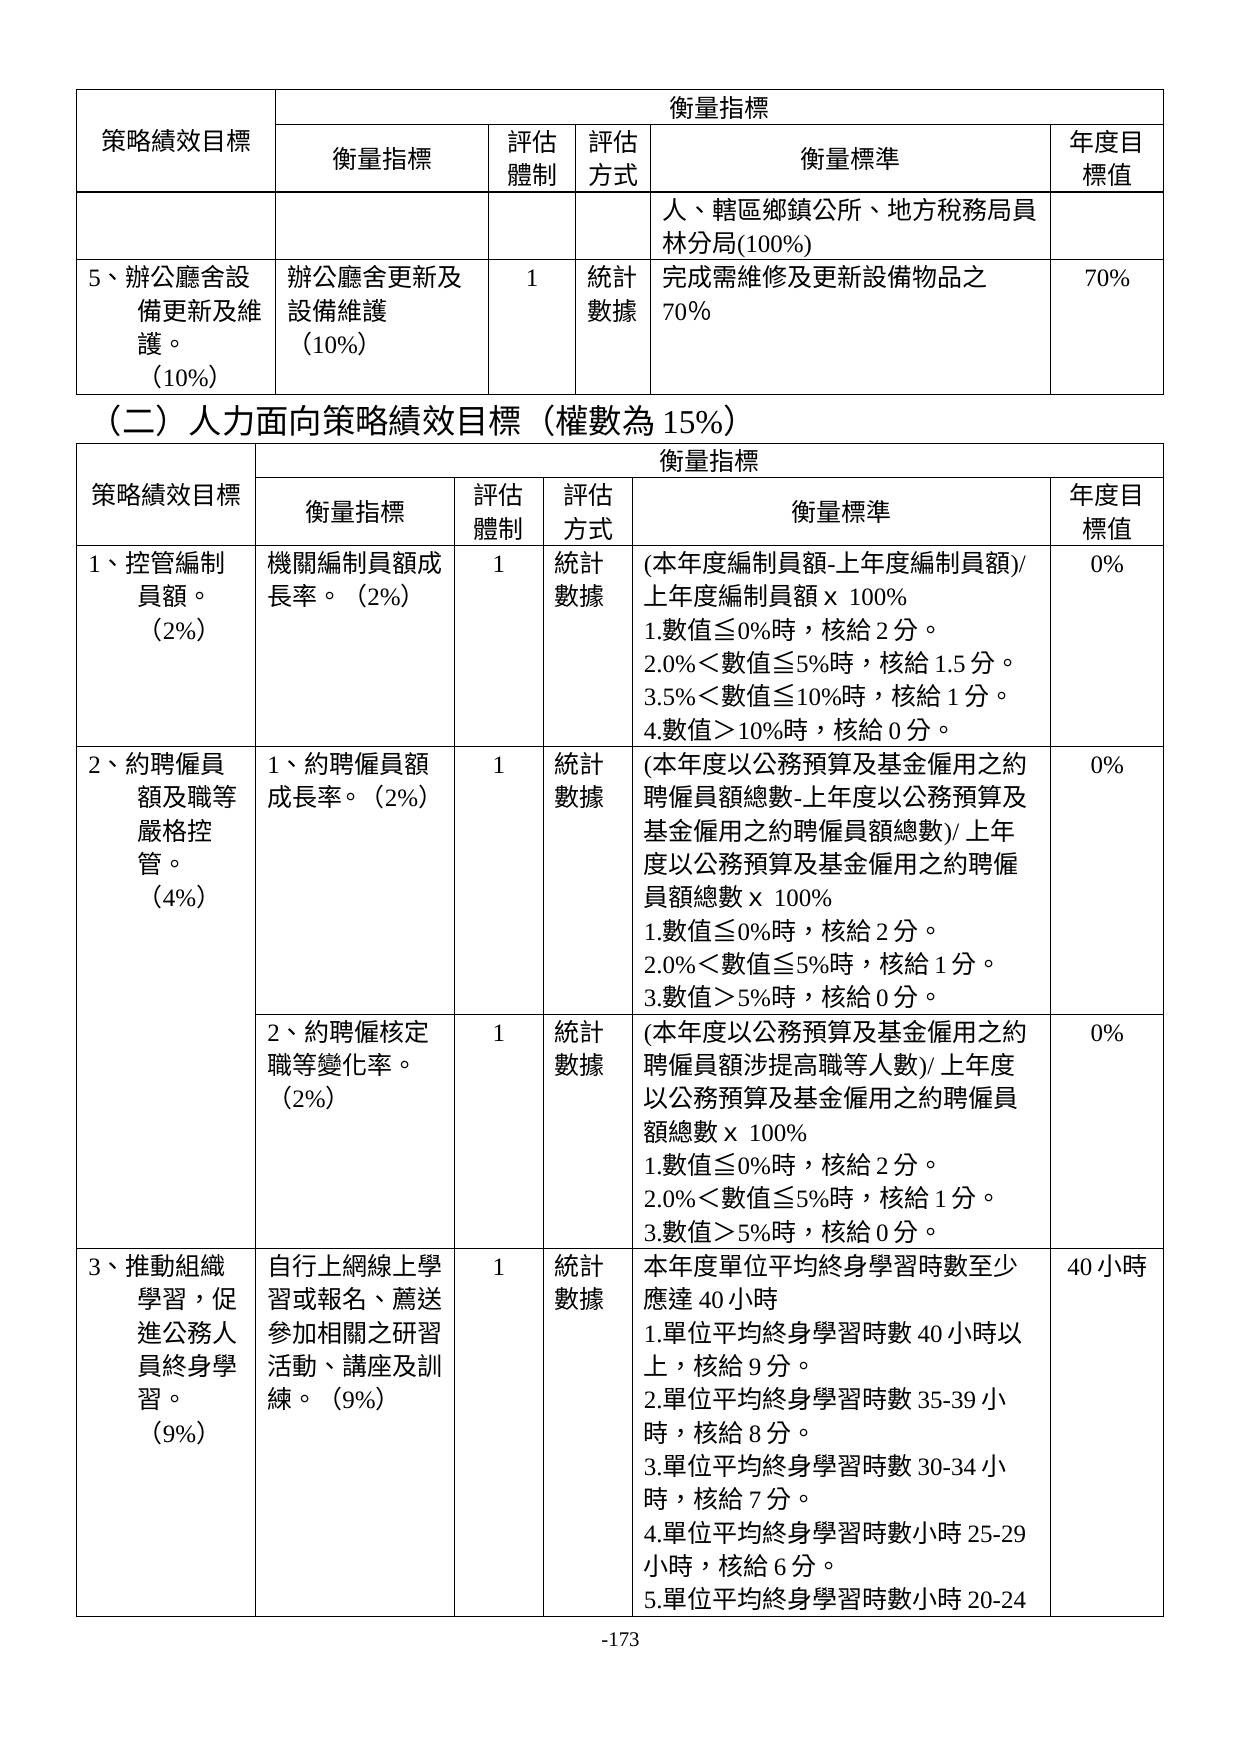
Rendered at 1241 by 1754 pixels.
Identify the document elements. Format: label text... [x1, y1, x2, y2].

table_cell 衡量標準 [633, 478, 1050, 545]
table_cell 評估體制 [489, 125, 575, 191]
table_header 衡量指標 [276, 90, 1163, 124]
table_cell 統計數據 [576, 260, 650, 393]
table_cell 自行上網線上學習或報名、薦送參加相關之研習活動、講座及訓練。（9%） [256, 1249, 454, 1616]
table_cell 評估方式 [544, 478, 632, 545]
table_cell 機關編制員額成長率。（2%） [256, 546, 454, 746]
table_header 策略績效目標 [77, 90, 275, 191]
table_header 策略績效目標 [77, 444, 255, 545]
table_cell 40小時 [1051, 1249, 1163, 1616]
table_cell 1、約聘僱員額成長率。（2%） [256, 747, 454, 1013]
table_cell (本年度以公務預算及基金僱用之約聘僱員額總數-上年度以公務預算及基金僱用之約聘僱員額總數)/ 上年度以公務預算及基金僱用之約聘僱員額總數ｘ100% 1.數值≦0%時，核給2分。 2.0%＜數值≦5%時，核給1分。 3.數值＞5%時，核給0分。 [633, 747, 1050, 1013]
table_cell 70% [1051, 260, 1163, 393]
table_cell 1 [455, 747, 543, 1013]
table_cell 控管編制員額。（2%） [77, 546, 255, 746]
table_cell 0% [1051, 546, 1163, 746]
table_cell (本年度以公務預算及基金僱用之約聘僱員額涉提高職等人數)/ 上年度以公務預算及基金僱用之約聘僱員額總數ｘ100% 1.數值≦0%時，核給2分。 2.0%＜數值≦5%時，核給1分。 3.數值＞5%時，核給0分。 [633, 1015, 1050, 1248]
table_cell [276, 193, 488, 259]
table_cell 評估體制 [455, 478, 543, 545]
table_cell 推動組織學習，促進公務人員終身學習。（9%） [77, 1249, 255, 1616]
table_cell 約聘僱員額及職等嚴格控管。（4%） [77, 747, 255, 1013]
table_header 衡量指標 [256, 444, 1163, 477]
table_cell 衡量指標 [276, 125, 488, 191]
table_cell [576, 193, 650, 259]
table_cell 年度目標值 [1051, 478, 1163, 545]
table_cell [489, 193, 575, 259]
table_cell 1 [455, 1015, 543, 1248]
table_cell 統計數據 [544, 1015, 632, 1248]
table_cell [1051, 193, 1163, 259]
table_cell 辦公廳舍更新及設備維護（10%） [276, 260, 488, 393]
table_cell 本年度單位平均終身學習時數至少應達40小時 1.單位平均終身學習時數40小時以上，核給9分。 2.單位平均終身學習時數35-39小時，核給8分。 3.單位平均終身學習時數30-34小時，核給7分。 4.單位平均終身學習時數小時25-29小時，核給6分。 5.單位平均終身學習時數小時20-24 [633, 1249, 1050, 1616]
table_cell 辦公廳舍設備更新及維護。（10%） [77, 260, 275, 393]
table_cell 0% [1051, 747, 1163, 1013]
table_cell 1 [455, 1249, 543, 1616]
table_cell 評估方式 [576, 125, 650, 191]
table_cell 完成需維修及更新設備物品之70％ [651, 260, 1050, 393]
table_cell 2、約聘僱核定職等變化率。（2%） [256, 1015, 454, 1248]
table_cell 統計數據 [544, 1249, 632, 1616]
table_cell 衡量標準 [651, 125, 1050, 191]
table_cell 0% [1051, 1015, 1163, 1248]
table_cell [77, 1014, 255, 1248]
table_cell [77, 193, 275, 259]
table_cell 1 [455, 546, 543, 746]
table_cell 衡量指標 [256, 478, 454, 545]
table_cell 年度目標值 [1051, 125, 1163, 191]
table_cell 1 [489, 260, 575, 393]
table_cell 統計數據 [544, 747, 632, 1013]
table_cell (本年度編制員額-上年度編制員額)/ 上年度編制員額ｘ100% 1.數值≦0%時，核給2分。 2.0%＜數值≦5%時，核給1.5分。 3.5%＜數值≦10%時，核給1分。 4.數值＞10%時，核給0分。 [633, 546, 1050, 746]
text （二）人力面向策略績效目標（權數為15%） [88, 395, 1152, 443]
table_cell 人、轄區鄉鎮公所、地方稅務局員林分局(100%) [651, 193, 1050, 259]
table_cell 統計數據 [544, 546, 632, 746]
